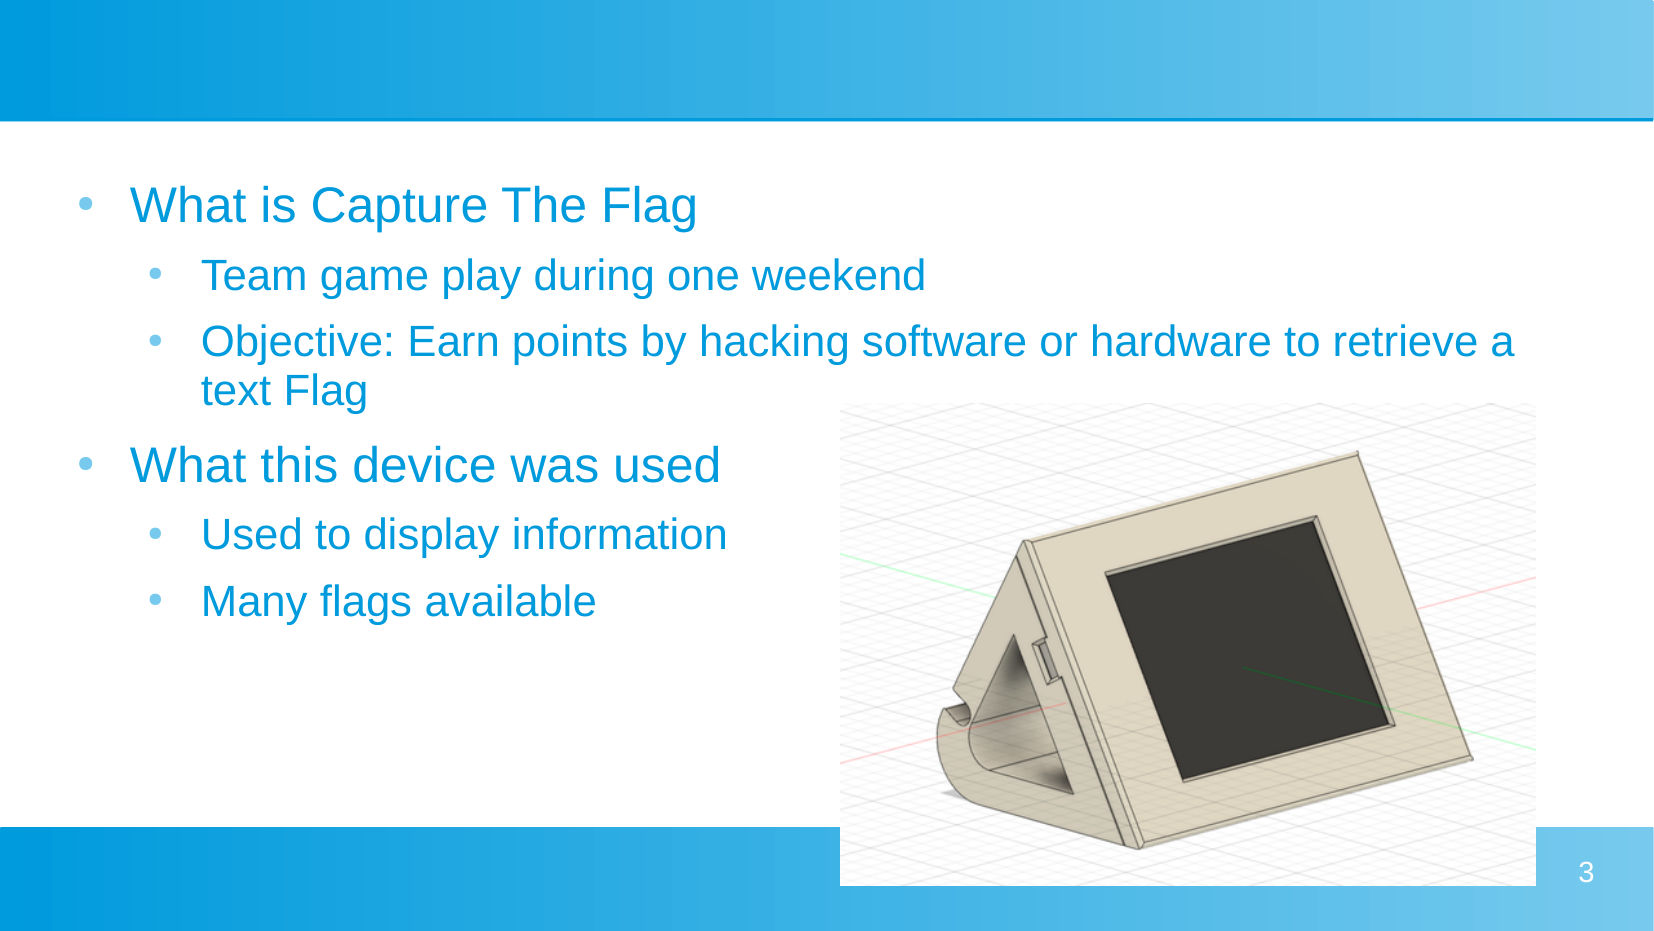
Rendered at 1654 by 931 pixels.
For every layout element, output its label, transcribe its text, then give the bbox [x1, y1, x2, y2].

picture [840, 403, 1536, 886]
list What is Capture The Flag Team game play during one weekend Objective: Earn points by hacking software or hardware to retrieve a text Flag What this device was used Used to display information Many flags available [59, 177, 1595, 768]
